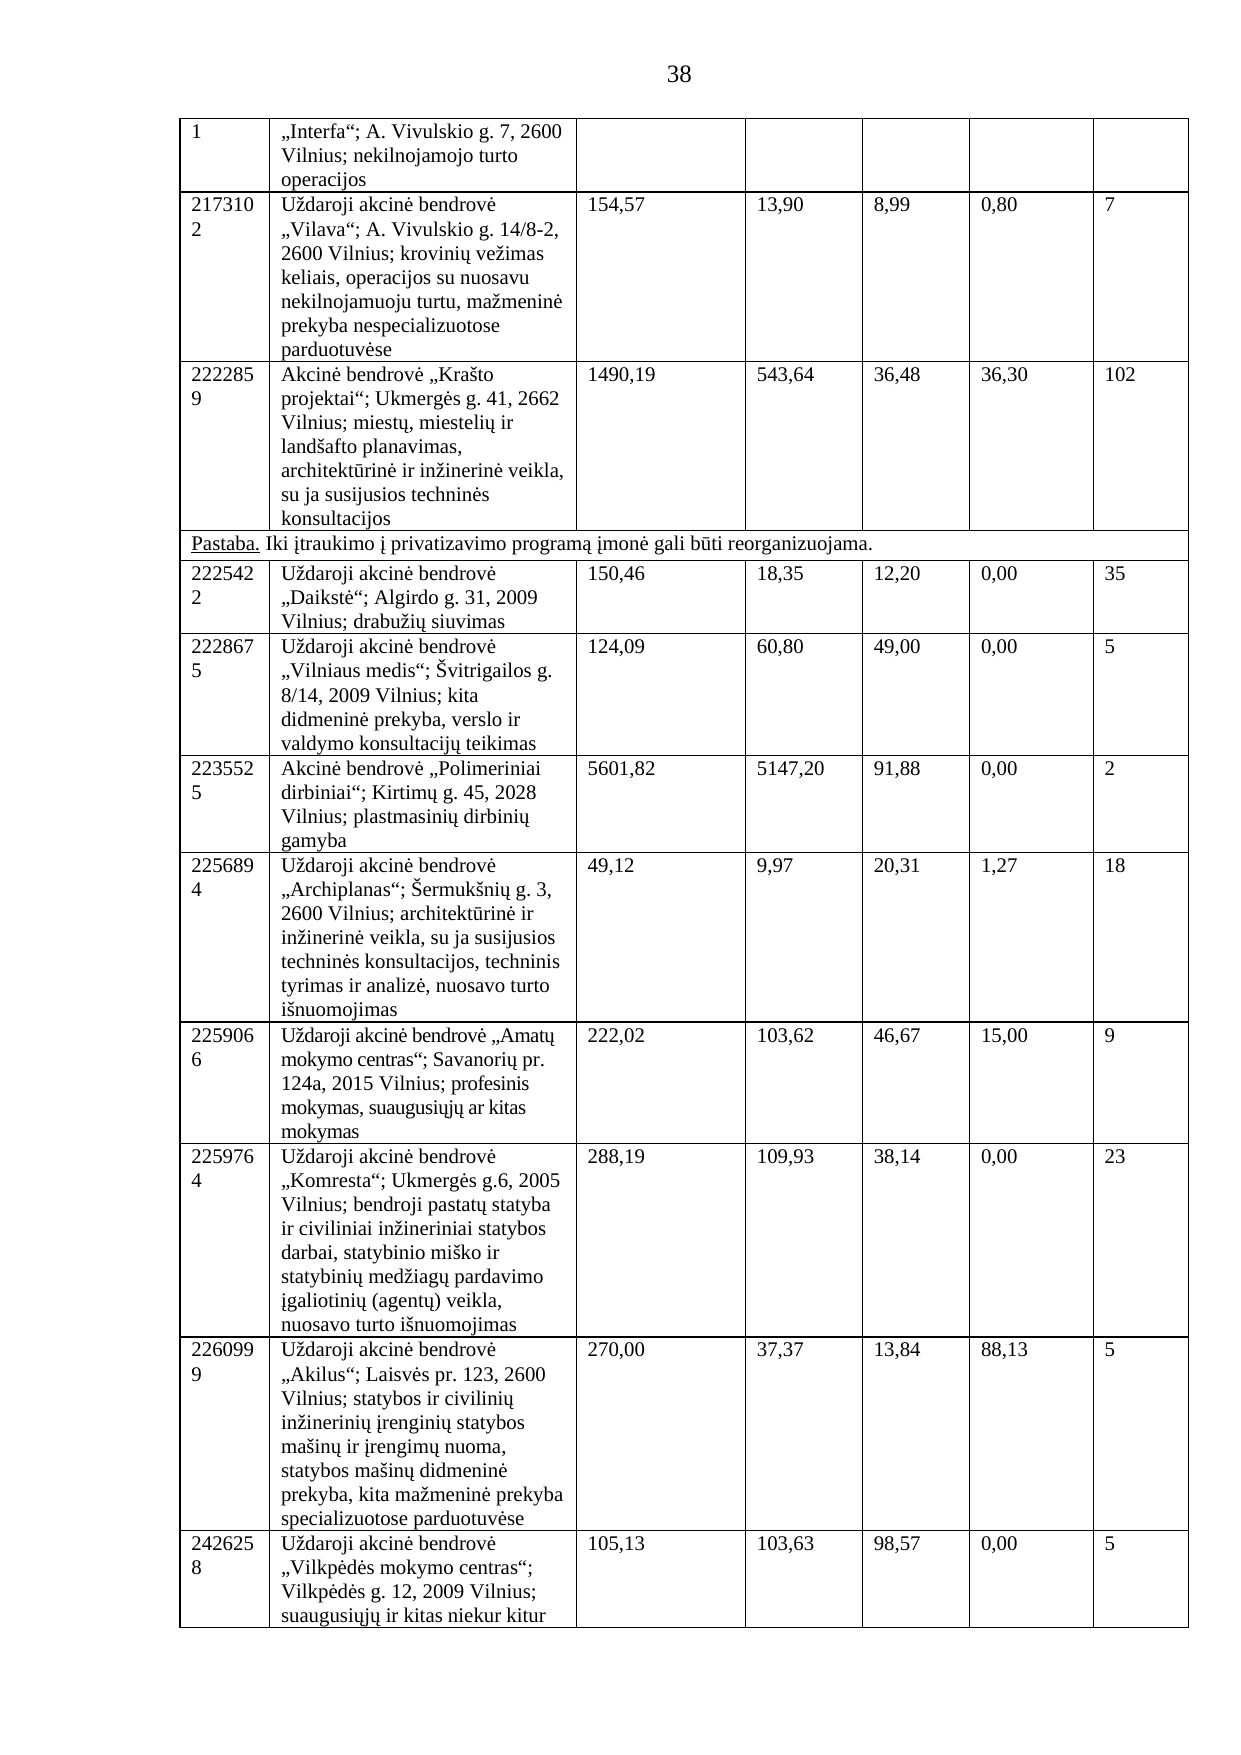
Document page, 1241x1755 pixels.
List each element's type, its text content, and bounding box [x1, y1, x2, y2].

table_cell Akcinė bendrovė „Polimeriniai dirbiniai“; Kirtimų g. 45, 2028 Vilnius; plastmasinių dirbinių gamyba [270, 756, 576, 852]
table_cell 0,00 [970, 634, 1093, 755]
table_cell [1094, 119, 1188, 191]
table_cell [1189, 530, 1198, 560]
table_cell 37,37 [746, 1338, 862, 1530]
table_cell Uždaroji akcinė bendrovė „Daikstė“; Algirdo g. 31, 2009 Vilnius; drabužių siuvimas [270, 561, 576, 633]
table_cell [1189, 852, 1198, 1021]
table_cell [1189, 755, 1198, 852]
table_cell 20,31 [863, 853, 969, 1021]
table_cell 2 [1094, 756, 1188, 852]
table_cell 7 [1094, 193, 1188, 361]
table_cell 49,00 [863, 634, 969, 755]
table_cell 60,80 [746, 634, 862, 755]
table_cell 150,46 [577, 561, 745, 633]
table_cell 5 [1094, 634, 1188, 755]
table_cell 91,88 [863, 756, 969, 852]
table_cell 1,27 [970, 853, 1093, 1021]
table_cell Uždaroji akcinė bendrovė „Komresta“; Ukmergės g.6, 2005 Vilnius; bendroji pastatų statyba ir civiliniai inžineriniai statybos darbai, statybinio miško ir statybinių medžiagų pardavimo įgaliotinių (agentų) veikla, nuosavo turto išnuomojimas [270, 1144, 576, 1336]
table_cell 88,13 [970, 1338, 1093, 1530]
table_cell 36,30 [970, 362, 1093, 530]
table_cell „Interfa“; A. Vivulskio g. 7, 2600 Vilnius; nekilnojamojo turto operacijos [270, 119, 576, 191]
table_cell 46,67 [863, 1023, 969, 1143]
table_cell 2259066 [181, 1023, 269, 1143]
table_cell 1490,19 [577, 362, 745, 530]
table_cell 38,14 [863, 1144, 969, 1336]
table_cell 2222859 [181, 362, 269, 530]
table_cell 18 [1094, 853, 1188, 1021]
table_cell 124,09 [577, 634, 745, 755]
table_cell 2256894 [181, 853, 269, 1021]
table_cell Uždaroji akcinė bendrovė „Akilus“; Laisvės pr. 123, 2600 Vilnius; statybos ir civilinių inžinerinių įrenginių statybos mašinų ir įrengimų nuoma, statybos mašinų didmeninė prekyba, kita mažmeninė prekyba specializuotose parduotuvėse [270, 1338, 576, 1530]
table_cell 8,99 [863, 193, 969, 361]
table_cell [1189, 1336, 1198, 1530]
table_cell [1189, 1021, 1198, 1143]
table_cell Uždaroji akcinė bendrovė „Vilkpėdės mokymo centras“; Vilkpėdės g. 12, 2009 Vilnius; suaugusiųjų ir kitas niekur kitur [270, 1531, 576, 1627]
table_cell 98,57 [863, 1531, 969, 1627]
table_cell 5147,20 [746, 756, 862, 852]
table_cell [1189, 560, 1198, 633]
table_cell 270,00 [577, 1338, 745, 1530]
table_cell 2173102 [181, 193, 269, 361]
table_cell [1189, 191, 1198, 361]
table_cell 2235525 [181, 756, 269, 852]
table_cell 0,00 [970, 756, 1093, 852]
table_cell [970, 119, 1093, 191]
table_cell 222,02 [577, 1023, 745, 1143]
table_cell 5601,82 [577, 756, 745, 852]
table_cell 9,97 [746, 853, 862, 1021]
table_cell 23 [1094, 1144, 1188, 1336]
table_cell 0,80 [970, 193, 1093, 361]
table_cell 36,48 [863, 362, 969, 530]
table_cell 2225422 [181, 561, 269, 633]
table_cell 103,63 [746, 1531, 862, 1627]
table_cell 0,00 [970, 1144, 1093, 1336]
table_cell 103,62 [746, 1023, 862, 1143]
table_cell [746, 119, 862, 191]
table_cell 0,00 [970, 1531, 1093, 1627]
table_cell 13,84 [863, 1338, 969, 1530]
table_cell 9 [1094, 1023, 1188, 1143]
table_cell 543,64 [746, 362, 862, 530]
table_cell [1189, 118, 1198, 191]
table_cell [1189, 361, 1198, 530]
table_cell Pastaba. Iki įtraukimo į privatizavimo programą įmonė gali būti reorganizuojama. [181, 531, 1188, 560]
table_cell 154,57 [577, 193, 745, 361]
table_cell Uždaroji akcinė bendrovė „Vilava“; A. Vivulskio g. 14/8-2, 2600 Vilnius; krovinių vežimas keliais, operacijos su nuosavu nekilnojamuoju turtu, mažmeninė prekyba nespecializuotose parduotuvėse [270, 193, 576, 361]
table_cell 5 [1094, 1338, 1188, 1530]
table_cell [1189, 633, 1198, 755]
table_cell 2259764 [181, 1144, 269, 1336]
table_cell Akcinė bendrovė „Krašto projektai“; Ukmergės g. 41, 2662 Vilnius; miestų, miestelių ir landšafto planavimas, architektūrinė ir inžinerinė veikla, su ja susijusios techninės konsultacijos [270, 362, 576, 530]
table_cell [863, 119, 969, 191]
table_cell 13,90 [746, 193, 862, 361]
table_cell Uždaroji akcinė bendrovė „Vilniaus medis“; Švitrigailos g. 8/14, 2009 Vilnius; kita didmeninė prekyba, verslo ir valdymo konsultacijų teikimas [270, 634, 576, 755]
table_cell 105,13 [577, 1531, 745, 1627]
table_cell [577, 119, 745, 191]
table_cell 2260999 [181, 1338, 269, 1530]
table_cell 5 [1094, 1531, 1188, 1627]
table_cell 15,00 [970, 1023, 1093, 1143]
table_cell Uždaroji akcinė bendrovė „Archiplanas“; Šermukšnių g. 3, 2600 Vilnius; architektūrinė ir inžinerinė veikla, su ja susijusios techninės konsultacijos, techninis tyrimas ir analizė, nuosavo turto išnuomojimas [270, 853, 576, 1021]
table_cell [1189, 1143, 1198, 1336]
table_cell 18,35 [746, 561, 862, 633]
table_cell 0,00 [970, 561, 1093, 633]
table_cell 1 [181, 119, 269, 191]
table_cell 35 [1094, 561, 1188, 633]
table_cell 109,93 [746, 1144, 862, 1336]
table_cell 49,12 [577, 853, 745, 1021]
table_cell 288,19 [577, 1144, 745, 1336]
table_cell 12,20 [863, 561, 969, 633]
table_cell 2228675 [181, 634, 269, 755]
table_cell Uždaroji akcinė bendrovė „Amatų mokymo centras“; Savanorių pr. 124a, 2015 Vilnius; profesinis mokymas, suaugusiųjų ar kitas mokymas [270, 1023, 576, 1143]
table_cell 102 [1094, 362, 1188, 530]
table_cell 2426258 [181, 1531, 269, 1627]
table_cell [1189, 1530, 1198, 1627]
